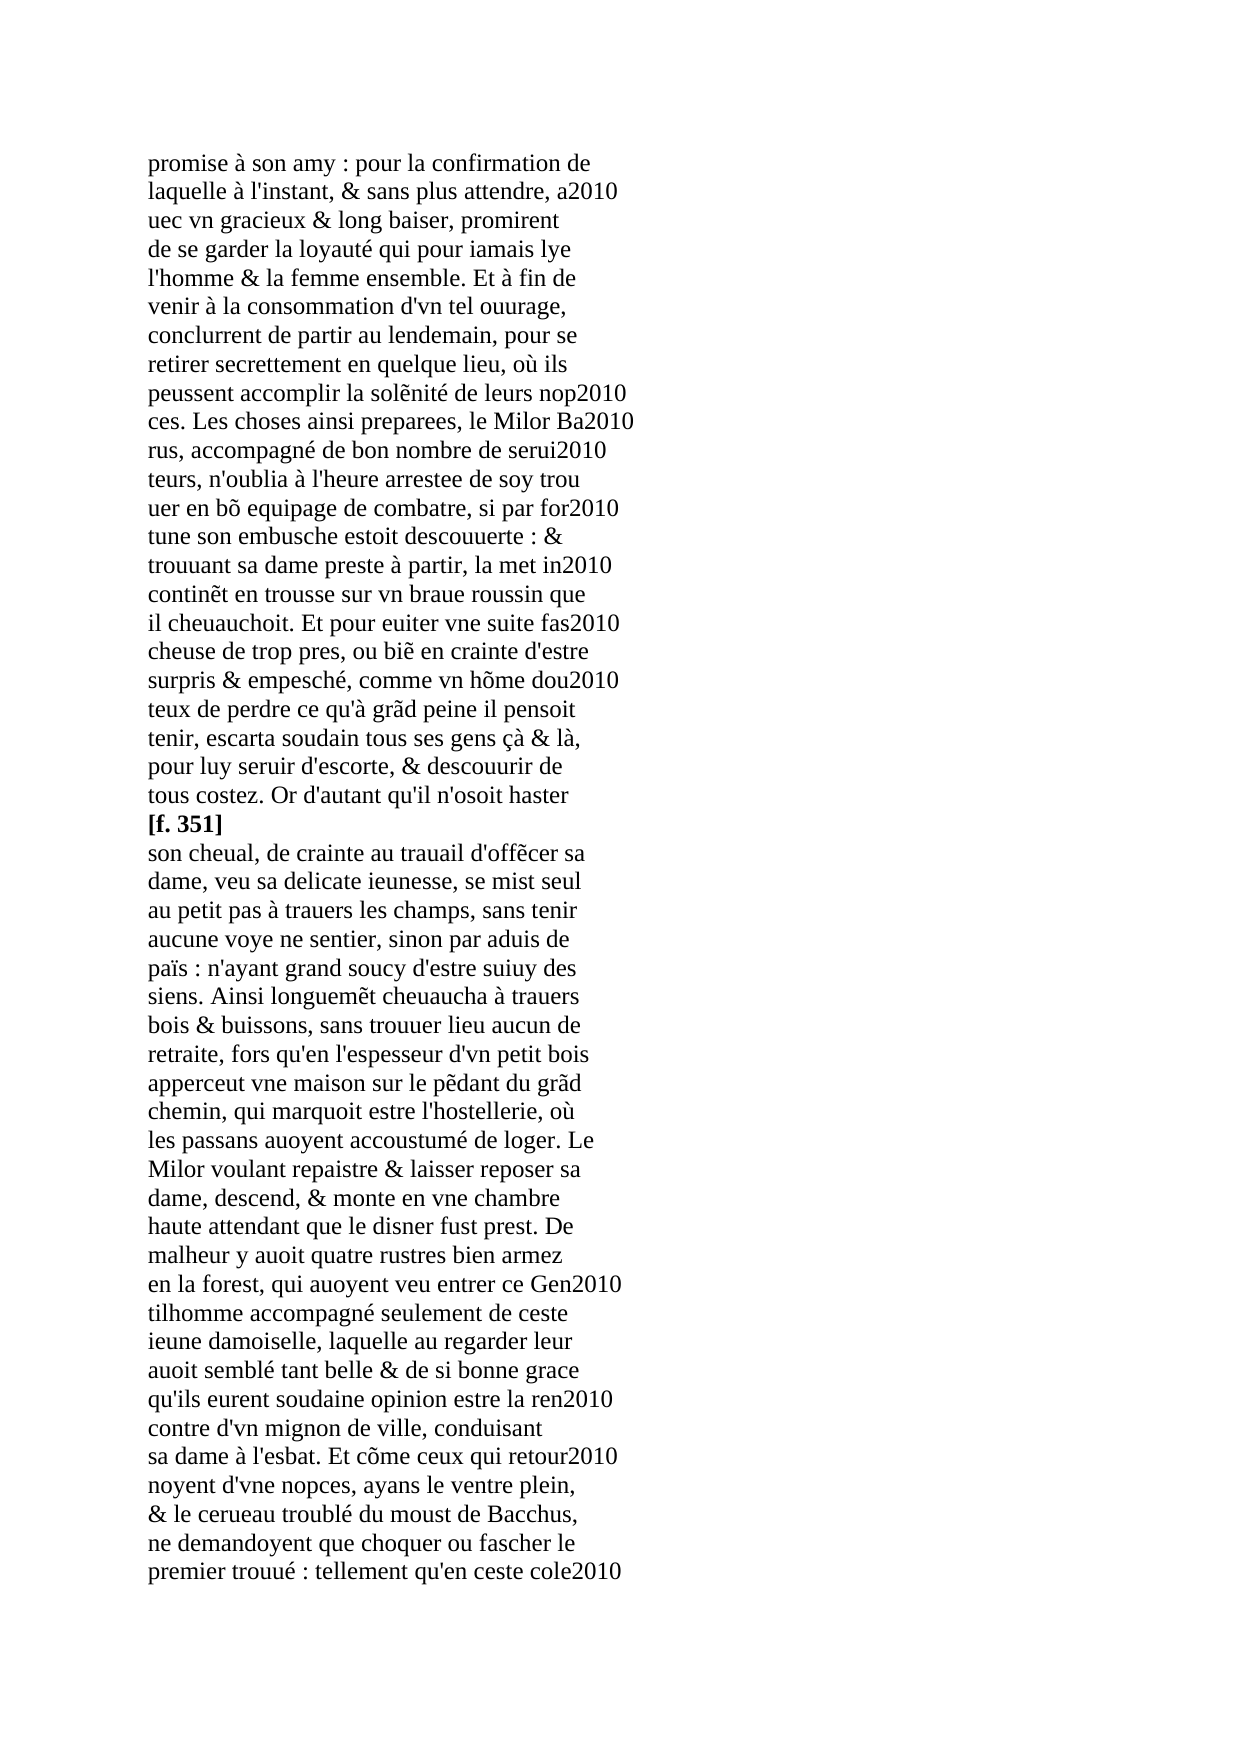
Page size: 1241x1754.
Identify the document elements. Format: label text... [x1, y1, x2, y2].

text promise à son amy : pour la confirmation de laquelle à l'instant, & sans plus attendre, a2010 uec vn gracieux & long baiser, promirent de se garder la loyauté qui pour iamais lye l'homme & la femme ensemble. Et à fin de venir à la consommation d'vn tel ouurage, conclurrent de partir au lendemain, pour se retirer secrettement en quelque lieu, où ils peussent accomplir la solẽnité de leurs nop2010 ces. Les choses ainsi preparees, le Milor Ba2010 rus, accompagné de bon nombre de serui2010 teurs, n'oublia à l'heure arrestee de soy trou uer en bõ equipage de combatre, si par for2010 tune son embusche estoit descouuerte : & trouuant sa dame preste à partir, la met in2010 continẽt en trousse sur vn braue roussin que il cheuauchoit. Et pour euiter vne suite fas2010 cheuse de trop pres, ou biẽ en crainte d'estre surpris & empesché, comme vn hõme dou2010 teux de perdre ce qu'à grãd peine il pensoit tenir, escarta soudain tous ses gens çà & là, pour luy seruir d'escorte, & descouurir de tous costez. Or d'autant qu'il n'osoit haster [f. 351] son cheual, de crainte au trauail d'offẽcer sa dame, veu sa delicate ieunesse, se mist seul au petit pas à trauers les champs, sans tenir aucune voye ne sentier, sinon par aduis de païs : n'ayant grand soucy d'estre suiuy des siens. Ainsi longuemẽt cheuaucha à trauers bois & buissons, sans trouuer lieu aucun de retraite, fors qu'en l'espesseur d'vn petit bois apperceut vne maison sur le pẽdant du grãd chemin, qui marquoit estre l'hostellerie, où les passans auoyent accoustumé de loger. Le Milor voulant repaistre & laisser reposer sa dame, descend, & monte en vne chambre haute attendant que le disner fust prest. De malheur y auoit quatre rustres bien armez en la forest, qui auoyent veu entrer ce Gen2010 tilhomme accompagné seulement de ceste ieune damoiselle, laquelle au regarder leur auoit semblé tant belle & de si bonne grace qu'ils eurent soudaine opinion estre la ren2010 contre d'vn mignon de ville, conduisant sa dame à l'esbat. Et cõme ceux qui retour2010 noyent d'vne nopces, ayans le ventre plein, & le cerueau troublé du moust de Bacchus, ne demandoyent que choquer ou fascher le premier trouué : tellement qu'en ceste cole2010 [148, 148, 1093, 1585]
